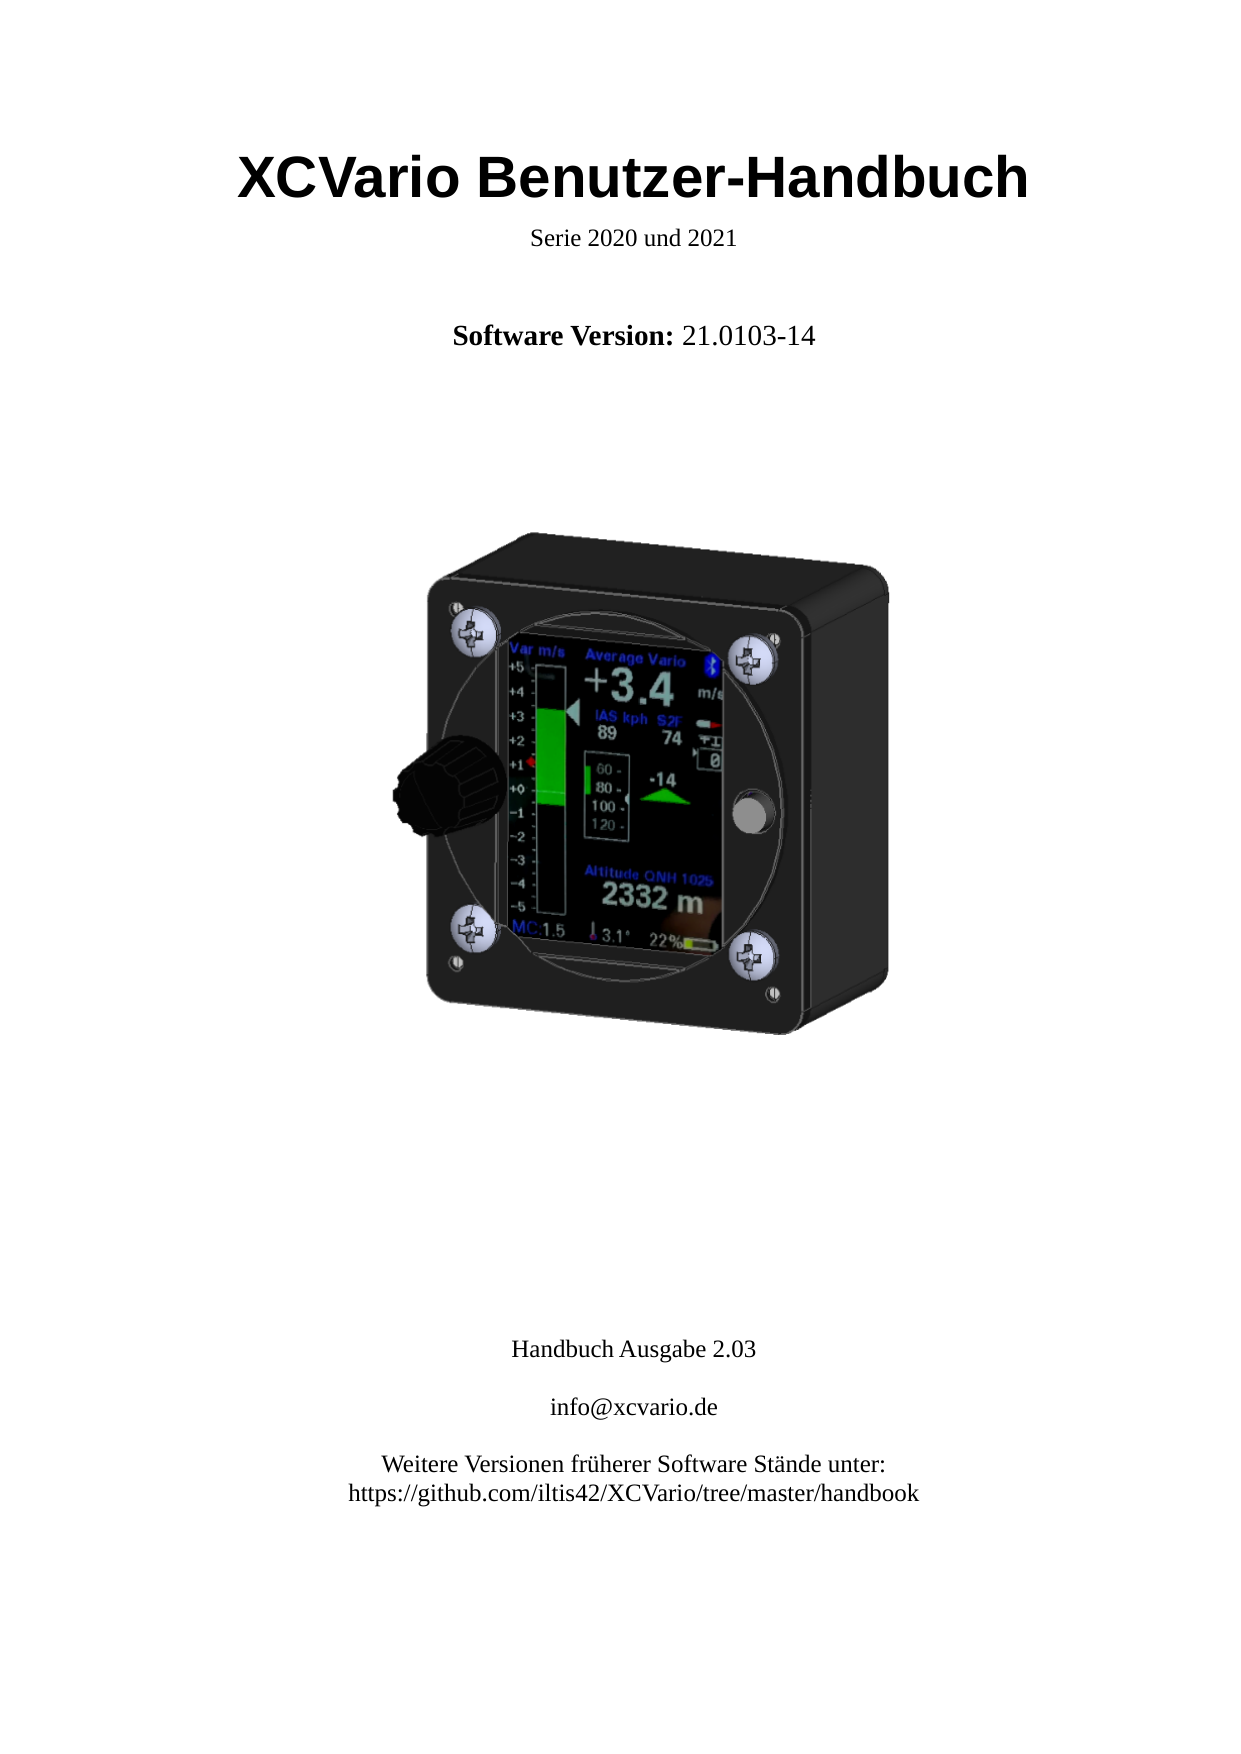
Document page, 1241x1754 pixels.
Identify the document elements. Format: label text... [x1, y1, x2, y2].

text Weitere Versionen früherer Software Stände unter: [60, 1449, 1207, 1478]
text https://github.com/iltis42/XCVario/tree/master/handbook [60, 1478, 1207, 1507]
text Software Version: 21.0103-14 [60, 318, 1207, 414]
picture [376, 503, 891, 1036]
text Handbuch Ausgabe 2.03 [60, 1334, 1207, 1363]
title XCVario Benutzer-Handbuch [60, 143, 1207, 210]
text Serie 2020 und 2021 [60, 223, 1207, 251]
text info@xcvario.de [60, 1392, 1207, 1421]
